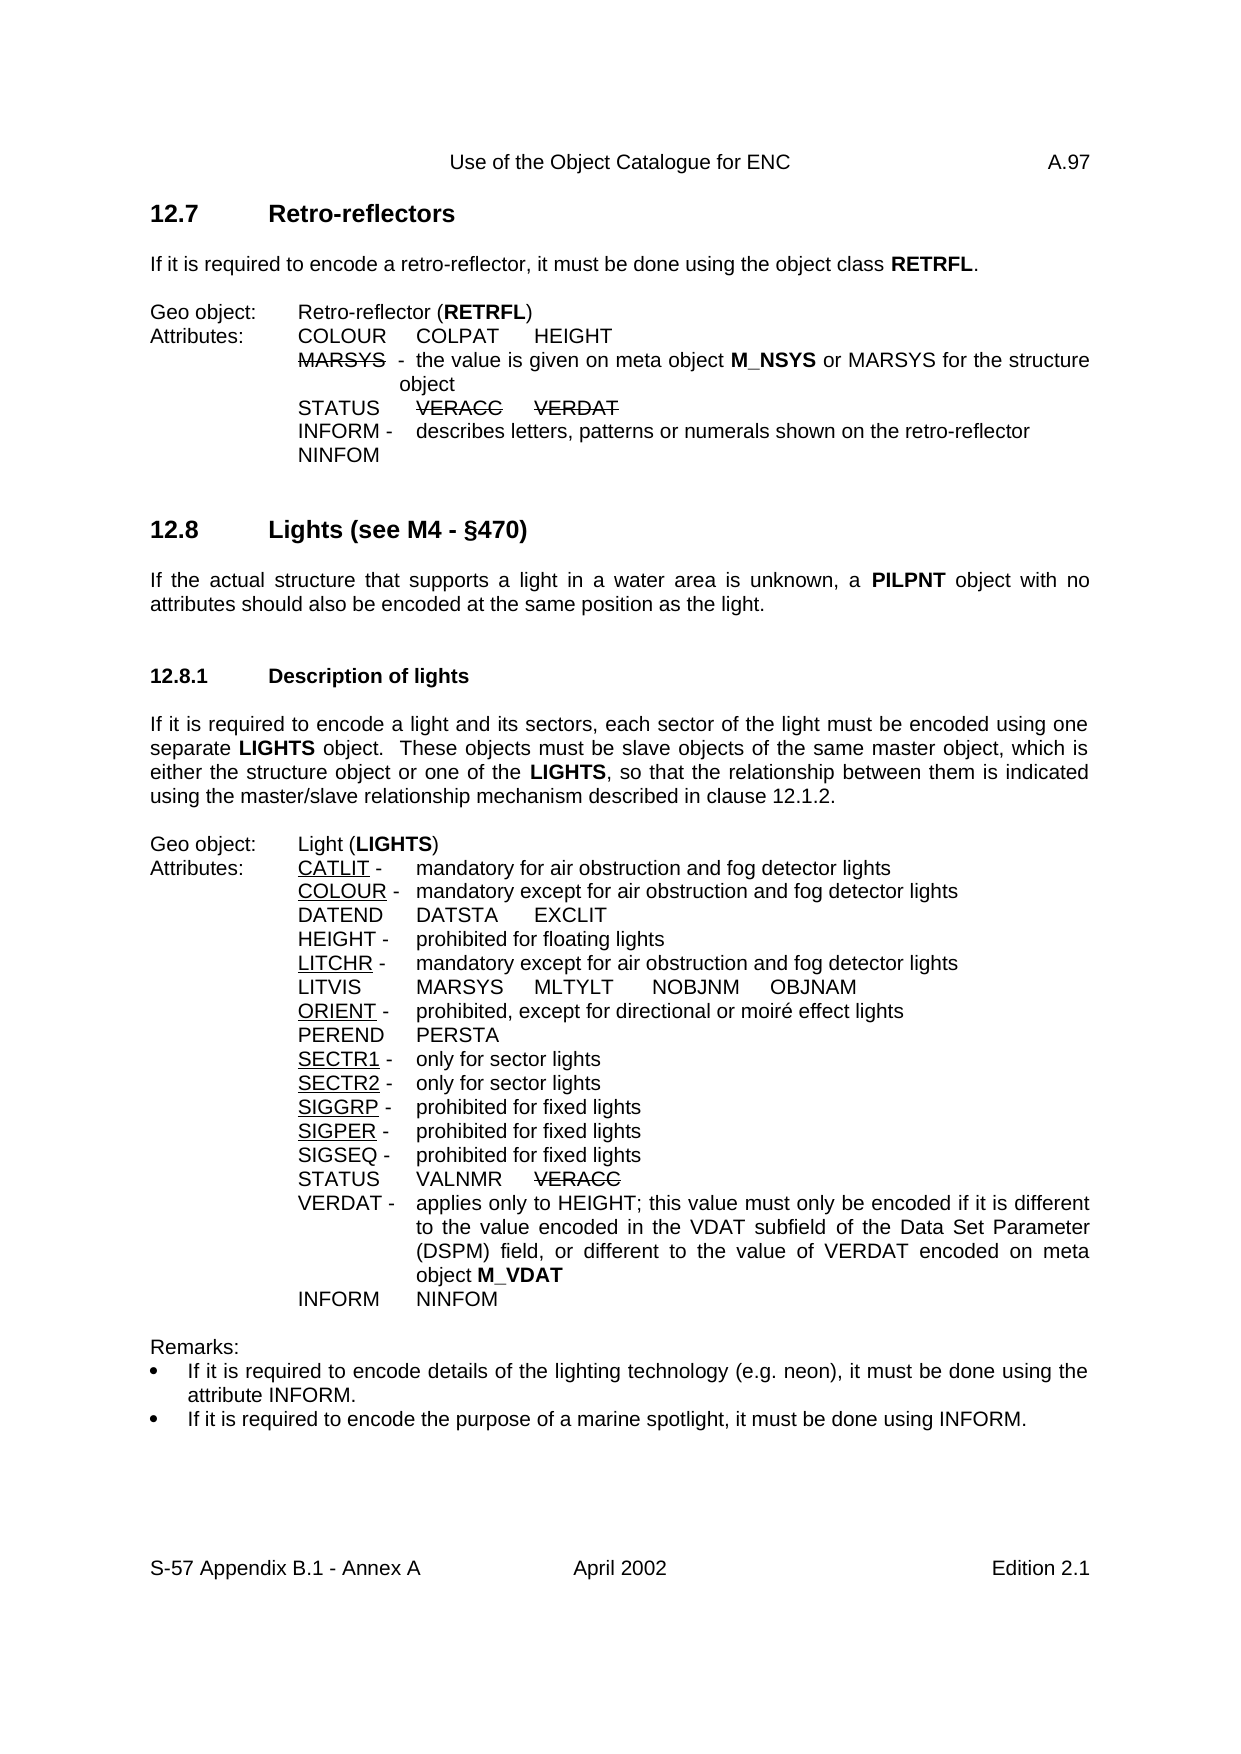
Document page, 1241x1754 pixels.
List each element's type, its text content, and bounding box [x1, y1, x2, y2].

text MARSYS - the value is given on meta object M_NSYS or MARSYS for the structure object [298, 347, 1090, 395]
subtitle 12.7 Retro-reflectors [150, 199, 1090, 228]
text Attributes: COLOUR COLPAT HEIGHT [150, 323, 1090, 347]
text INFORM NINFOM [150, 1287, 1090, 1311]
text SIGGRP - prohibited for fixed lights [150, 1095, 1090, 1119]
text VERDAT - applies only to HEIGHT; this value must only be encoded if it is different to the value encoded in the VDAT subfield of the Data Set Parameter (DSPM) field, or different to the value of VERDAT encoded on meta object M_VDAT [298, 1191, 1090, 1287]
text ORIENT - prohibited, except for directional or moiré effect lights [150, 999, 1090, 1023]
text 12.8.1 Description of lights [150, 664, 1090, 688]
text Remarks: [150, 1334, 1090, 1358]
text SIGPER - prohibited for fixed lights [150, 1119, 1090, 1143]
text Attributes: CATLIT - mandatory for air obstruction and fog detector lights [150, 855, 1090, 879]
text SIGSEQ - prohibited for fixed lights [150, 1143, 1090, 1167]
text Geo object: Light (LIGHTS) [150, 831, 1090, 855]
text STATUS VERACC VERDAT [150, 395, 1090, 419]
text LITVIS MARSYS MLTYLT NOBJNM OBJNAM [150, 975, 1090, 999]
text DATEND DATSTA EXCLIT [150, 903, 1090, 927]
text If the actual structure that supports a light in a water area is unknown, a PILPNT object with no attributes should also be encoded at the same position as the light. [150, 568, 1090, 616]
subtitle 12.8 Lights (see M4 - §470) [150, 515, 1090, 544]
text STATUS VALNMR VERACC [150, 1167, 1090, 1191]
text PEREND PERSTA [150, 1023, 1090, 1047]
text HEIGHT - prohibited for floating lights [150, 927, 1090, 951]
text Geo object: Retro-reflector (RETRFL) [150, 299, 1090, 323]
text SECTR2 - only for sector lights [150, 1071, 1090, 1095]
text If it is required to encode a light and its sectors, each sector of the light must be encoded using one separate LIGHTS object. These objects must be slave objects of the same master object, which is either the structure object or one of the LIGHTS, so that the relationship between them is indicated using the master/slave relationship mechanism described in clause 12.1.2. [150, 712, 1090, 807]
list If it is required to encode details of the lighting technology (e.g. neon), it must be done using the attribute INFORM. [150, 1358, 1090, 1407]
list If it is required to encode the purpose of a marine spotlight, it must be done using INFORM. [150, 1407, 1090, 1431]
text SECTR1 - only for sector lights [150, 1047, 1090, 1071]
text INFORM - describes letters, patterns or numerals shown on the retro-reflector [150, 419, 1090, 443]
text COLOUR - mandatory except for air obstruction and fog detector lights [150, 879, 1090, 903]
text If it is required to encode a retro-reflector, it must be done using the object class RETRFL. [150, 252, 1090, 276]
text NINFOM [150, 443, 1090, 467]
text LITCHR - mandatory except for air obstruction and fog detector lights [150, 951, 1090, 975]
